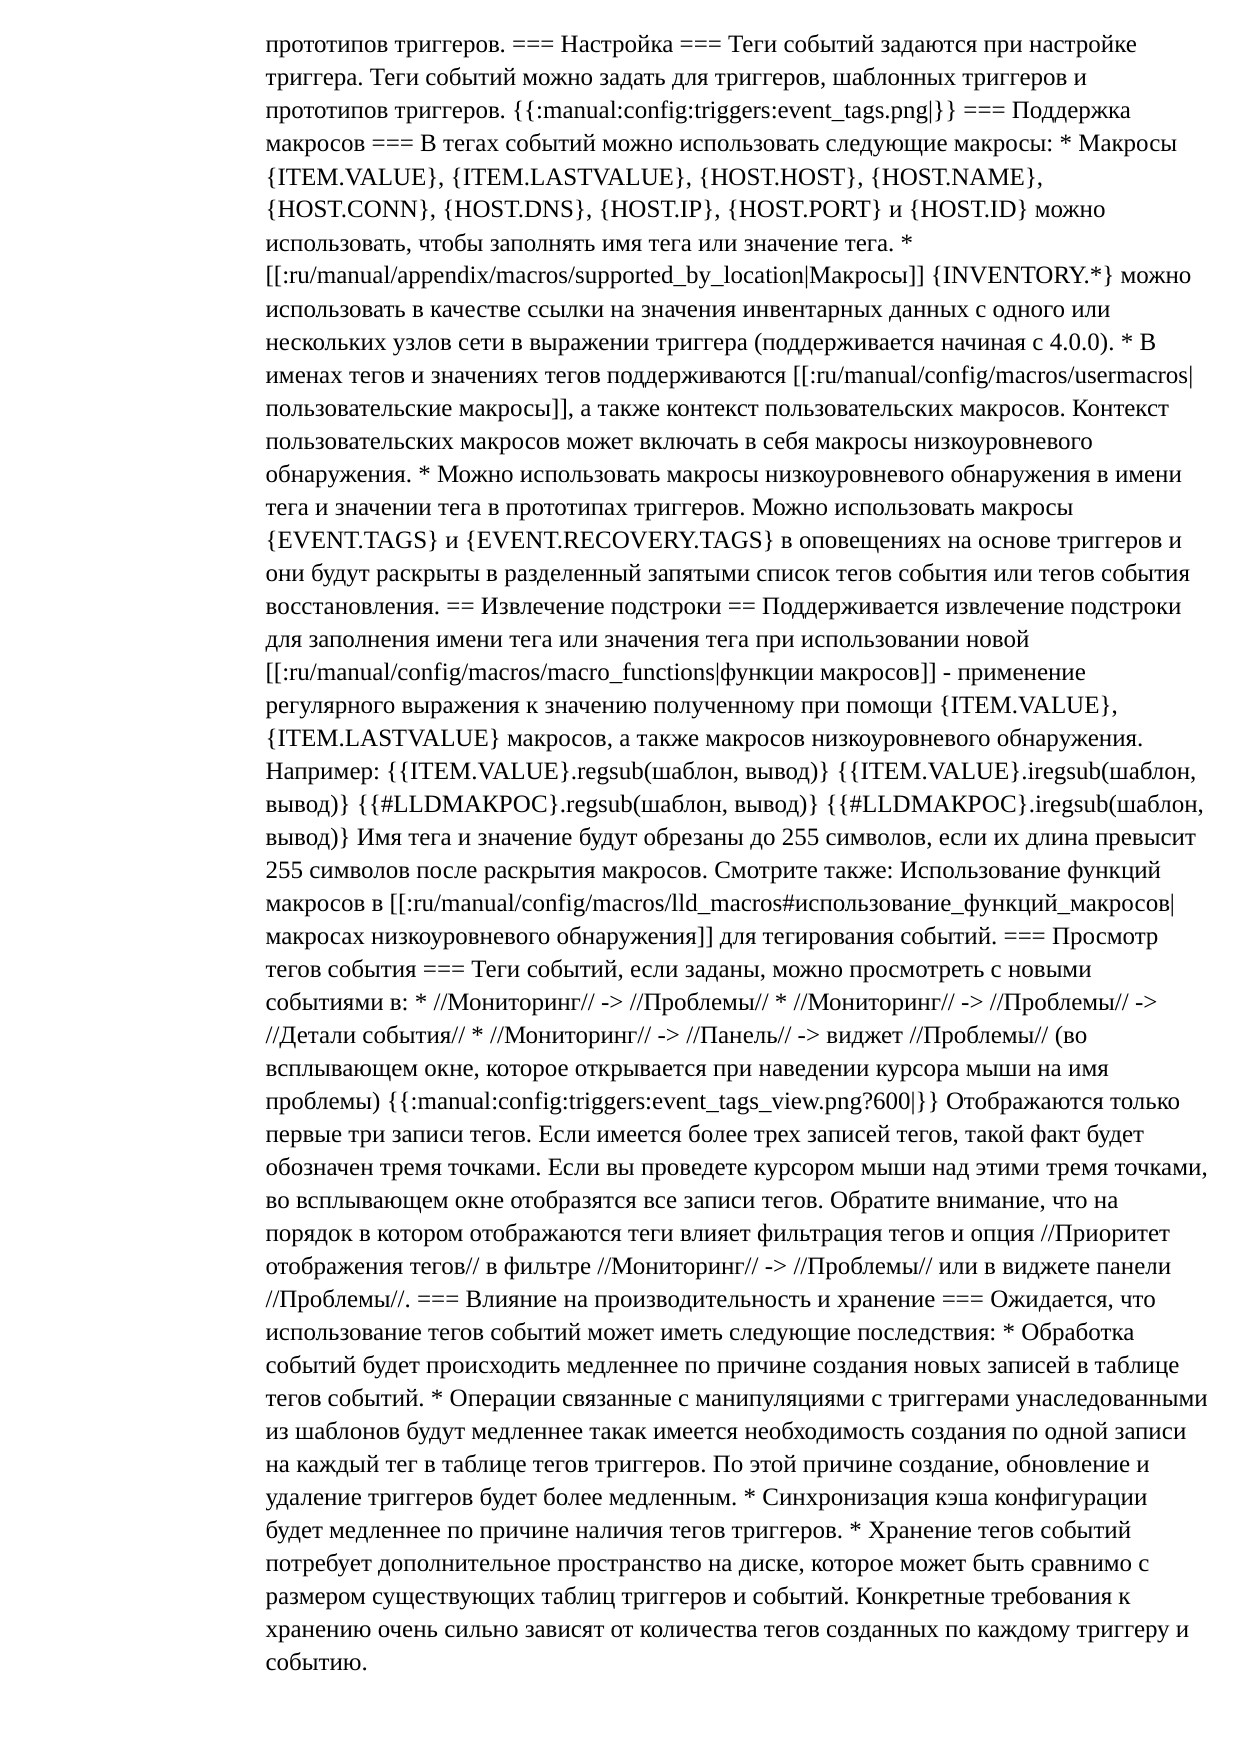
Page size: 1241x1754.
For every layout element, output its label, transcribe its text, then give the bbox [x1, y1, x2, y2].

list прототипов триггеров. === Настройка === Теги событий задаются при настройке триггера. Теги событий можно задать для триггеров, шаблонных триггеров и прототипов триггеров. {{:manual:config:triggers:event_tags.png|}} === Поддержка макросов === В тегах событий можно использовать следующие макросы: * Макросы {ITEM.VALUE}, {ITEM.LASTVALUE}, {HOST.HOST}, {HOST.NAME}, {HOST.CONN}, {HOST.DNS}, {HOST.IP}, {HOST.PORT} и {HOST.ID} можно использовать, чтобы заполнять имя тега или значение тега. * [[:ru/manual/appendix/macros/supported_by_location|Макросы]] {INVENTORY.*} можно использовать в качестве ссылки на значения инвентарных данных с одного или нескольких узлов сети в выражении триггера (поддерживается начиная с 4.0.0). * В именах тегов и значениях тегов поддерживаются [[:ru/manual/config/macros/usermacros|пользовательские макросы]], а также контекст пользовательских макросов. Контекст пользовательских макросов может включать в себя макросы низкоуровневого обнаружения. * Можно использовать макросы низкоуровневого обнаружения в имени тега и значении тега в прототипах триггеров. Можно использовать макросы {EVENT.TAGS} и {EVENT.RECOVERY.TAGS} в оповещениях на основе триггеров и они будут раскрыты в разделенный запятыми список тегов события или тегов события восстановления. == Извлечение подстроки == Поддерживается извлечение подстроки для заполнения имени тега или значения тега при использовании новой [[:ru/manual/config/macros/macro_functions|функции макросов]] - применение регулярного выражения к значению полученному при помощи {ITEM.VALUE}, {ITEM.LASTVALUE} макросов, а также макросов низкоуровневого обнаружения. Например: {{ITEM.VALUE}.regsub(шаблон, вывод)} {{ITEM.VALUE}.iregsub(шаблон, вывод)} {{#LLDМАКРОС}.regsub(шаблон, вывод)} {{#LLDМАКРОС}.iregsub(шаблон, вывод)} Имя тега и значение будут обрезаны до 255 символов, если их длина превысит 255 символов после раскрытия макросов. Смотрите также: Использование функций макросов в [[:ru/manual/config/macros/lld_macros#использование_функций_макросов|макросах низкоуровневого обнаружения]] для тегирования событий. === Просмотр тегов события === Теги событий, если заданы, можно просмотреть с новыми событиями в: * //Мониторинг// -> //Проблемы// * //Мониторинг// -> //Проблемы// -> //Детали события// * //Мониторинг// -> //Панель// -> виджет //Проблемы// (во всплывающем окне, которое открывается при наведении курсора мыши на имя проблемы) {{:manual:config:triggers:event_tags_view.png?600|}} Отображаются только первые три записи тегов. Если имеется более трех записей тегов, такой факт будет обозначен тремя точками. Если вы проведете курсором мыши над этими тремя точками, во всплывающем окне отобразятся все записи тегов. Обратите внимание, что на порядок в котором отображаются теги влияет фильтрация тегов и опция //Приоритет отображения тегов// в фильтре //Мониторинг// -> //Проблемы// или в виджете панели //Проблемы//. === Влияние на производительность и хранение === Ожидается, что использование тегов событий может иметь следующие последствия: * Обработка событий будет происходить медленнее по причине создания новых записей в таблице тегов событий. * Операции связанные с манипуляциями с триггерами унаследованными из шаблонов будут медленнее такак имеется необходимость создания по одной записи на каждый тег в таблице тегов триггеров. По этой причине создание, обновление и удаление триггеров будет более медленным. * Синхронизация кэша конфигурации будет медленнее по причине наличия тегов триггеров. * Хранение тегов событий потребует дополнительное пространство на диске, которое может быть сравнимо с размером существующих таблиц триггеров и событий. Конкретные требования к хранению очень сильно зависят от количества тегов созданных по каждому триггеру и событию. [236, 29, 1211, 1676]
